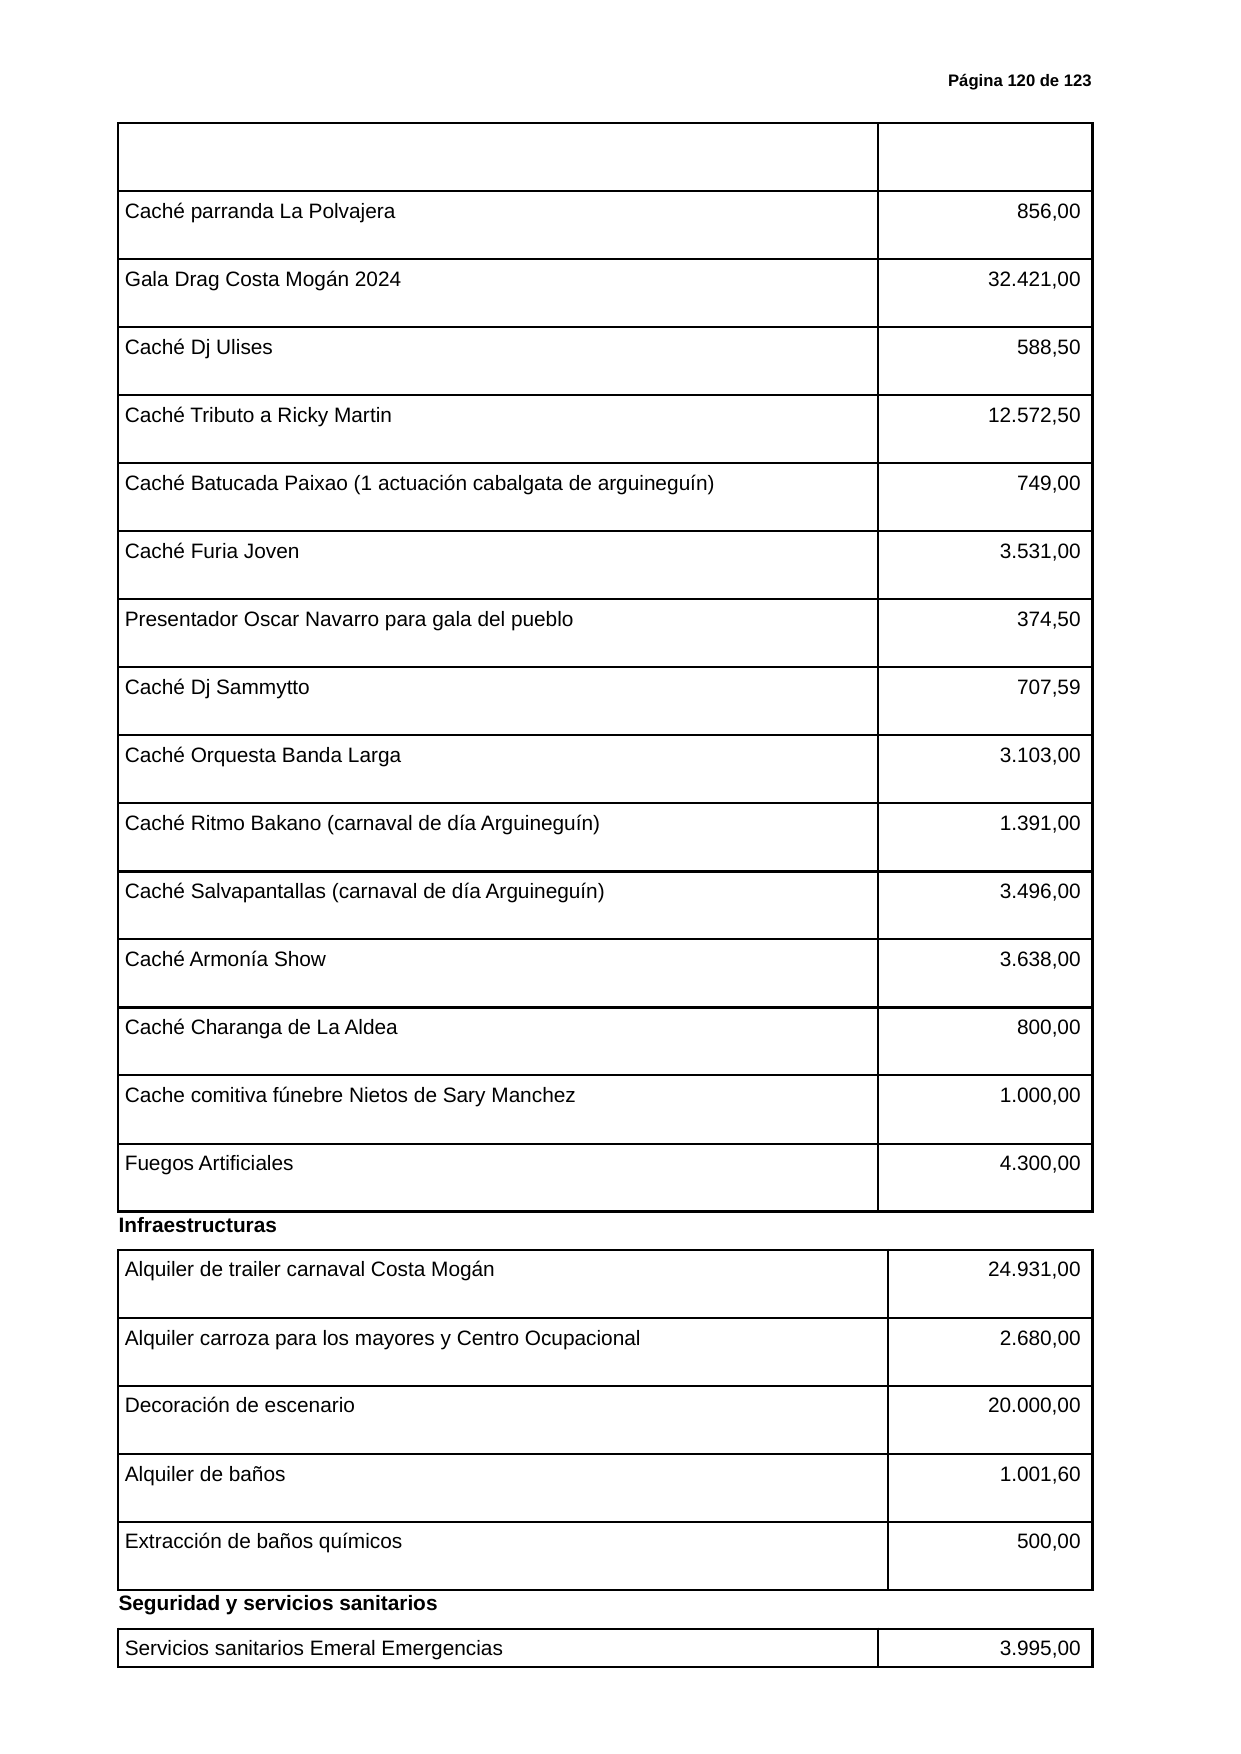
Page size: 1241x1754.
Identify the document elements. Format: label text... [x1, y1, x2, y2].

table_cell 3.531,00 [879, 532, 1091, 598]
table_header Servicios sanitarios Emeral Emergencias [119, 1630, 877, 1666]
table_cell 4.300,00 [879, 1145, 1091, 1210]
table_cell Presentador Oscar Navarro para gala del pueblo [119, 600, 877, 666]
table_header 24.931,00 [889, 1251, 1091, 1317]
table_cell 856,00 [879, 192, 1091, 258]
table_cell Caché Batucada Paixao (1 actuación cabalgata de arguineguín) [119, 464, 877, 530]
table_cell 3.496,00 [879, 873, 1091, 938]
table_cell Caché Charanga de La Aldea [119, 1009, 877, 1074]
table_cell Fuegos Artificiales [119, 1145, 877, 1210]
table_cell Alquiler carroza para los mayores y Centro Ocupacional [119, 1319, 887, 1385]
table_cell 12.572,50 [879, 396, 1091, 462]
table_cell Decoración de escenario [119, 1387, 887, 1453]
table_header 3.995,00 [879, 1630, 1091, 1666]
table_cell [119, 124, 877, 190]
table_cell 2.680,00 [889, 1319, 1091, 1385]
table_cell 1.391,00 [879, 804, 1091, 870]
table_cell Caché Tributo a Ricky Martin [119, 396, 877, 462]
table_header Alquiler de trailer carnaval Costa Mogán [119, 1251, 887, 1317]
text Seguridad y servicios sanitarios [118, 1591, 1092, 1615]
table_cell 20.000,00 [889, 1387, 1091, 1453]
table_cell 1.000,00 [879, 1076, 1091, 1142]
table_cell Caché Armonía Show [119, 940, 877, 1006]
table_cell 500,00 [889, 1523, 1091, 1589]
table_cell 374,50 [879, 600, 1091, 666]
table_cell Caché Orquesta Banda Larga [119, 736, 877, 802]
table_cell 32.421,00 [879, 260, 1091, 326]
table_cell Extracción de baños químicos [119, 1523, 887, 1589]
table_cell 588,50 [879, 328, 1091, 394]
table_cell Caché parranda La Polvajera [119, 192, 877, 258]
table_cell [879, 124, 1091, 190]
table_cell 1.001,60 [889, 1455, 1091, 1521]
table_cell Caché Furia Joven [119, 532, 877, 598]
table_cell 800,00 [879, 1009, 1091, 1074]
table_cell 3.103,00 [879, 736, 1091, 802]
text Infraestructuras [118, 1213, 1092, 1236]
table_cell Caché Dj Sammytto [119, 668, 877, 734]
table_cell Alquiler de baños [119, 1455, 887, 1521]
table_cell Cache comitiva fúnebre Nietos de Sary Manchez [119, 1076, 877, 1142]
table_cell Gala Drag Costa Mogán 2024 [119, 260, 877, 326]
table_cell Caché Salvapantallas (carnaval de día Arguineguín) [119, 873, 877, 938]
table_cell Caché Dj Ulises [119, 328, 877, 394]
table_cell 707,59 [879, 668, 1091, 734]
table_cell 3.638,00 [879, 940, 1091, 1006]
table_cell Caché Ritmo Bakano (carnaval de día Arguineguín) [119, 804, 877, 870]
table_cell 749,00 [879, 464, 1091, 530]
